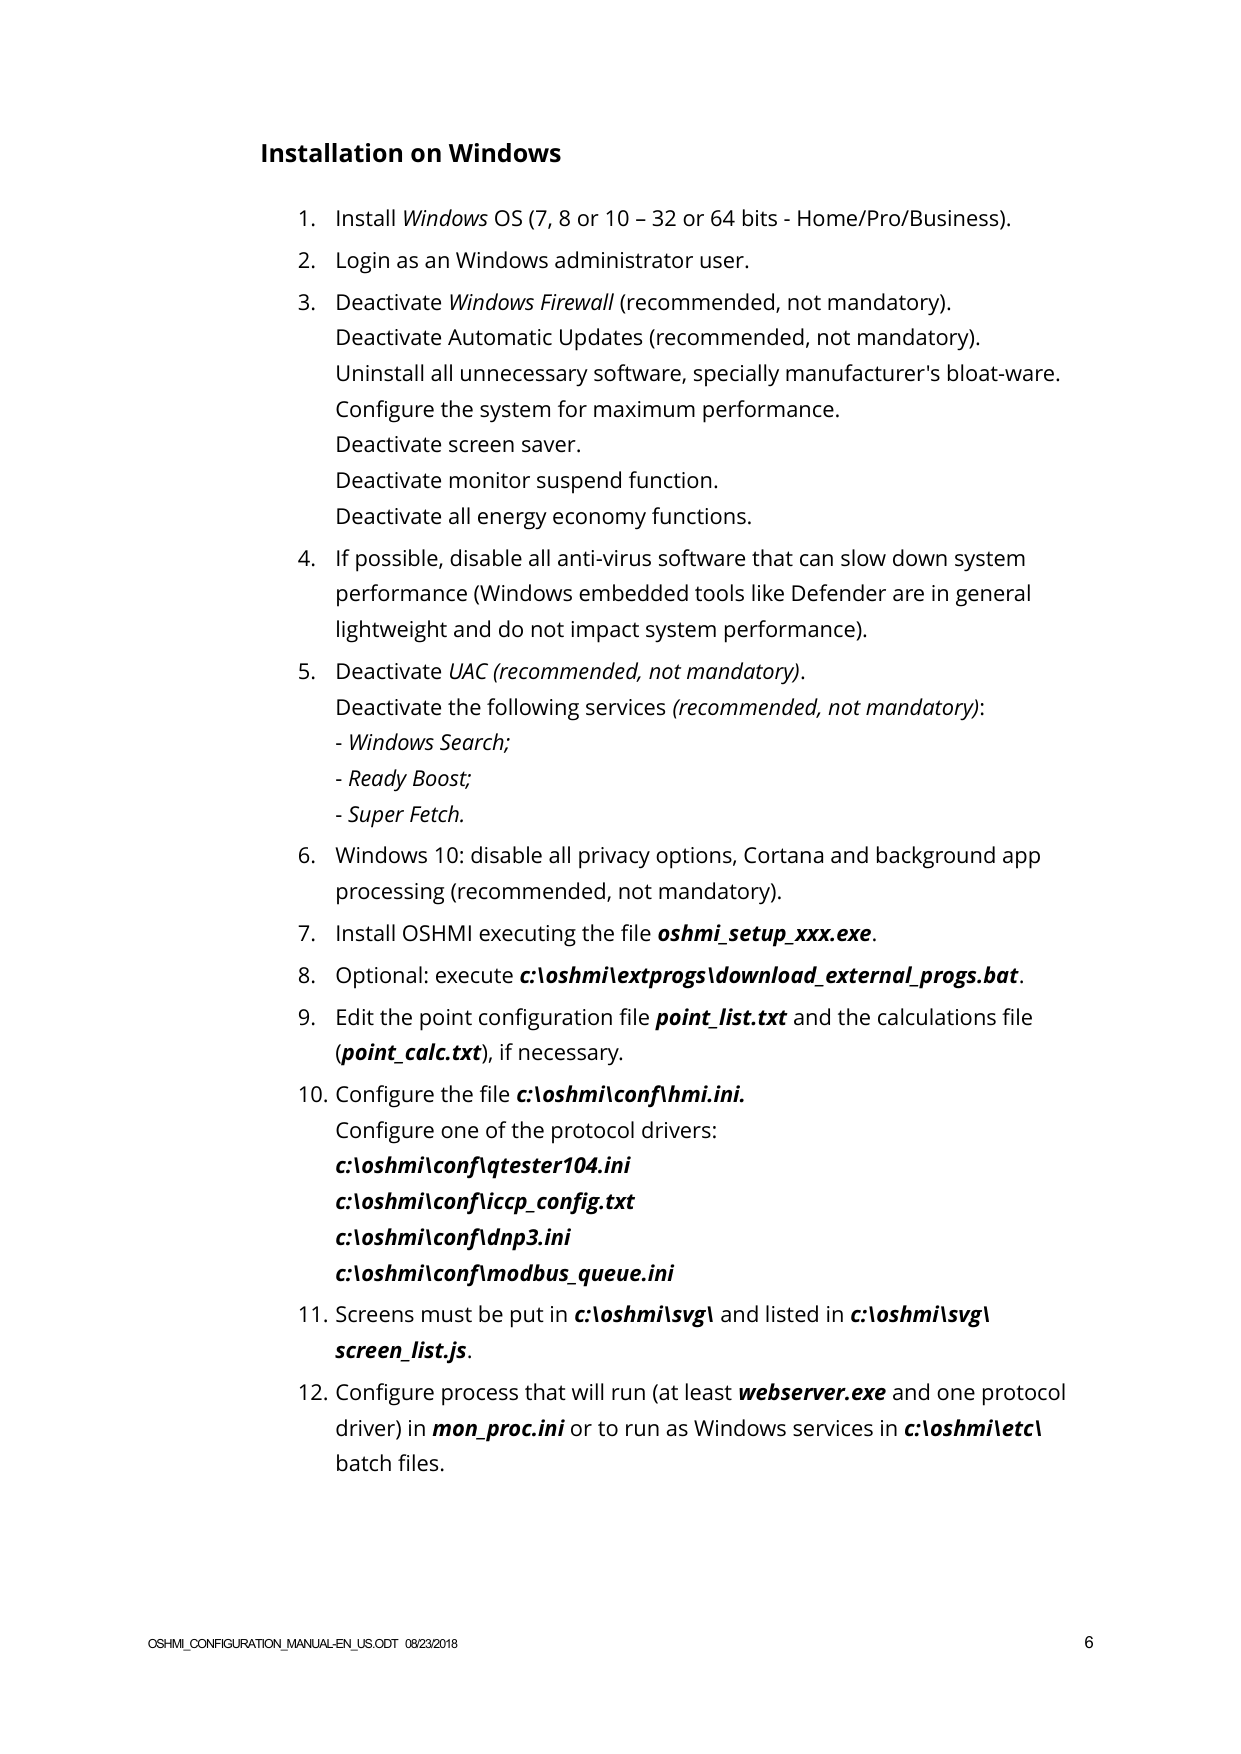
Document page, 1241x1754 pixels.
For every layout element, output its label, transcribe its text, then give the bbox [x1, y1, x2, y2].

list Edit the point configuration file point_list.txt and the calculations file (point_calc.txt), if necessary. [298, 1002, 1093, 1067]
list Optional: execute c:\oshmi\extprogs\download_external_progs.bat. [298, 960, 1093, 989]
list Deactivate UAC (recommended, not mandatory). Deactivate the following services (recommended, not mandatory): - Windows Search; - Ready Boost; - Super Fetch. [298, 656, 1093, 828]
list Screens must be put in c:\oshmi\svg\ and listed in c:\oshmi\svg\screen_list.js. [298, 1299, 1093, 1365]
list Configure process that will run (at least webserver.exe and one protocol driver) in mon_proc.ini or to run as Windows services in c:\oshmi\etc\ batch files. [298, 1377, 1093, 1478]
list Login as an Windows administrator user. [298, 245, 1093, 274]
subtitle Installation on Windows [260, 136, 1093, 170]
list Install OSHMI executing the file oshmi_setup_xxx.exe. [298, 918, 1093, 948]
list Windows 10: disable all privacy options, Cortana and background app processing (recommended, not mandatory). [298, 841, 1093, 906]
list Configure the file c:\oshmi\conf\hmi.ini. Configure one of the protocol drivers: c:\oshmi\conf\qtester104.ini c:\oshmi\conf\iccp_config.txt c:\oshmi\conf\dnp3.ini c:\oshmi\conf\modbus_queue.ini [298, 1079, 1093, 1287]
list If possible, disable all anti-virus software that can slow down system performance (Windows embedded tools like Defender are in general lightweight and do not impact system performance). [298, 543, 1093, 644]
list Deactivate Windows Firewall (recommended, not mandatory). Deactivate Automatic Updates (recommended, not mandatory). Uninstall all unnecessary software, specially manufacturer's bloat-ware. Configure the system for maximum performance. Deactivate screen saver. Deactivate monitor suspend function. Deactivate all energy economy functions. [298, 286, 1093, 531]
list Install Windows OS (7, 8 or 10 – 32 or 64 bits - Home/Pro/Business). [298, 203, 1093, 233]
